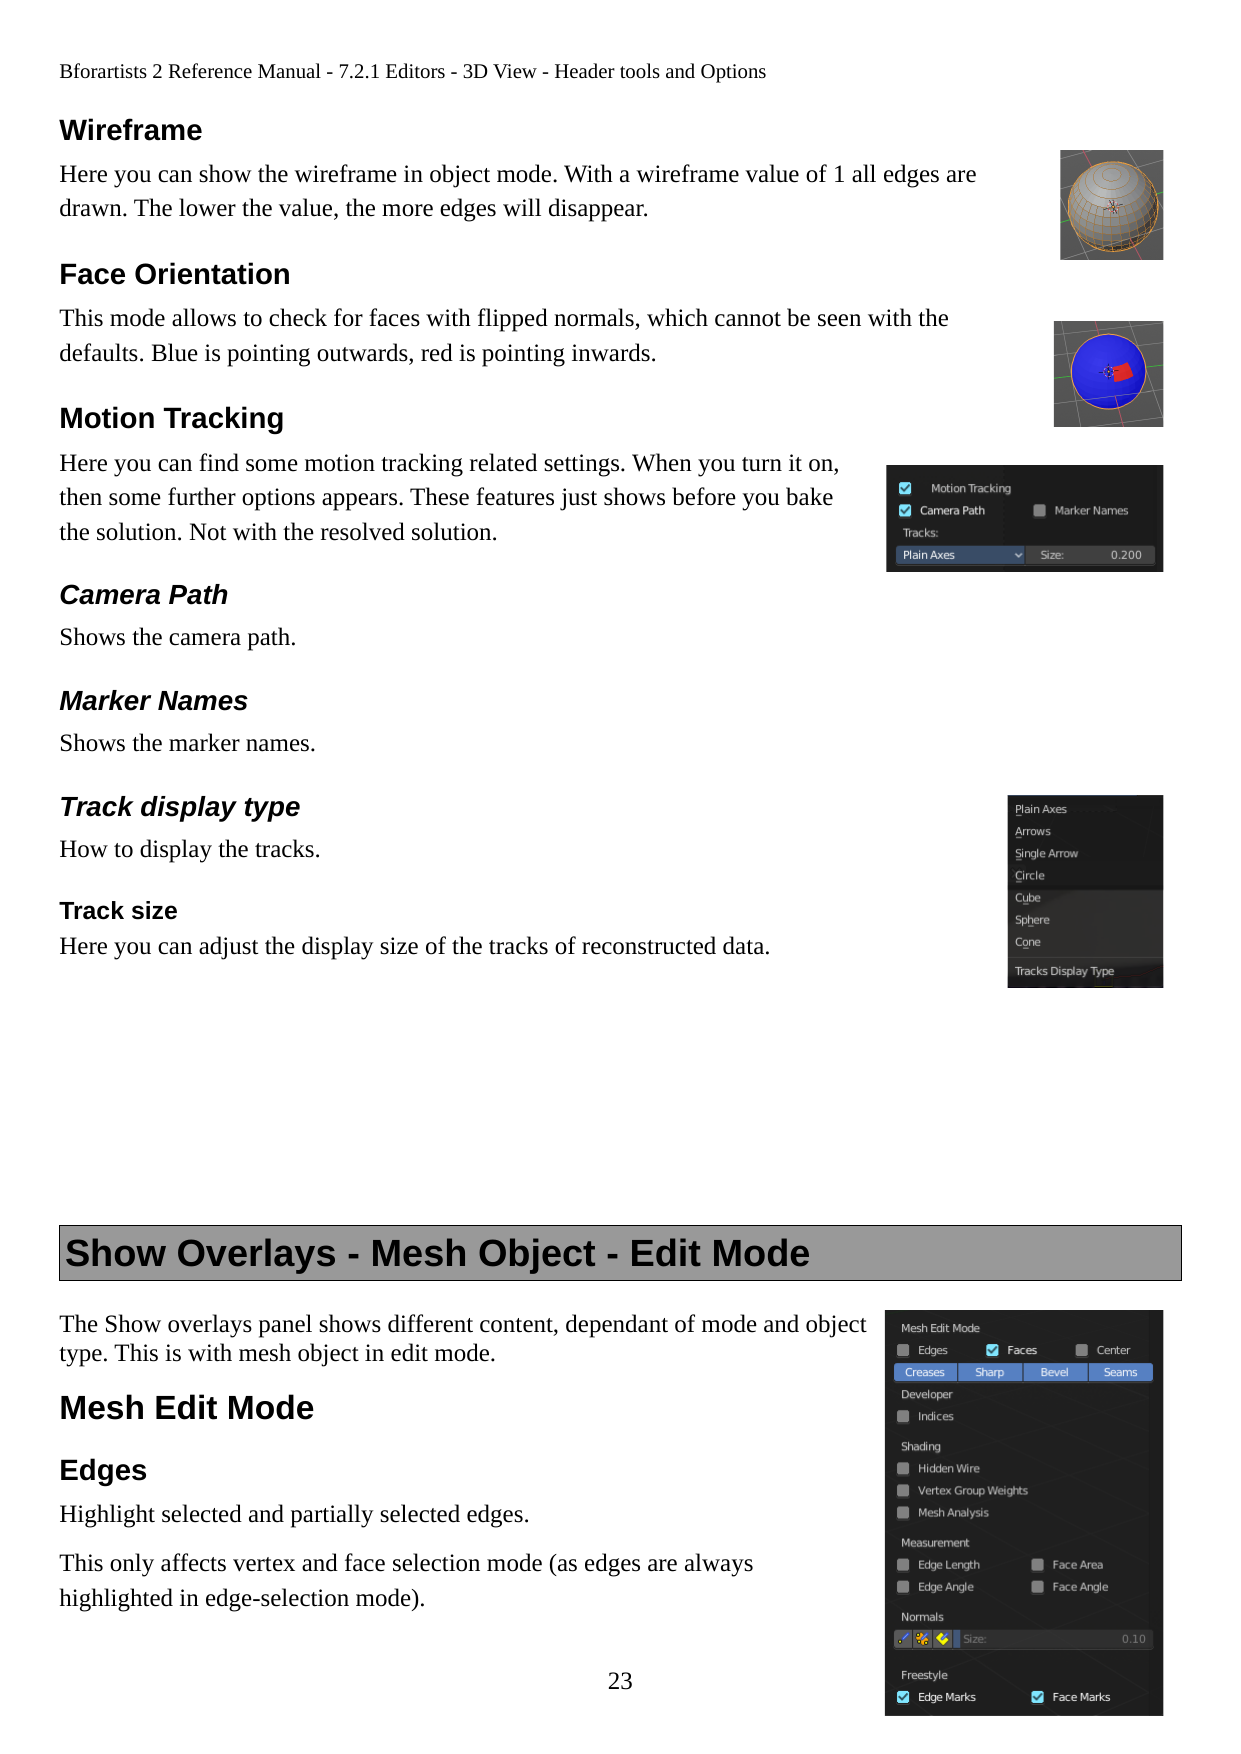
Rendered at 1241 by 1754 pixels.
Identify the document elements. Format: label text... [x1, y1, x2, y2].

subtitle [1164, 1387, 1181, 1426]
subtitle Track display type [59, 790, 1181, 822]
text How to display the tracks. [59, 834, 1007, 863]
text Highlight selected and partially selected edges. [59, 1499, 884, 1528]
subtitle [1164, 896, 1181, 924]
subtitle Face Orientation [59, 257, 1181, 291]
picture [884, 1310, 1164, 1716]
text Here you can show the wireframe in object mode. With a wireframe value of 1 all edges are drawn. The lower the value, the more edges will disappear. [59, 159, 1060, 222]
text Here you can find some motion tracking related settings. When you turn it on, then some further options appears. These features just shows before you bake the solution. Not with the resolved solution. [59, 448, 1181, 545]
subtitle Marker Names [59, 684, 1181, 716]
text Shows the camera path. [59, 622, 1181, 651]
picture [1007, 795, 1164, 988]
text This mode allows to check for faces with flipped normals, which cannot be seen with the defaults. Blue is pointing outwards, red is pointing inwards. [59, 303, 1181, 366]
picture [1053, 321, 1164, 427]
text Shows the marker names. [59, 728, 1181, 757]
table_header Show Overlays - Mesh Object - Edit Mode [60, 1226, 1181, 1280]
subtitle Wireframe [59, 113, 1181, 146]
picture [886, 465, 1164, 572]
text This only affects vertex and face selection mode (as edges are always highlighted in edge-selection mode). [59, 1548, 884, 1612]
subtitle Motion Tracking [59, 401, 1181, 435]
text The Show overlays panel shows different content, dependant of mode and object type. This is with mesh object in edit mode. [59, 1309, 1181, 1367]
subtitle Edges [59, 1453, 884, 1487]
subtitle [1164, 1453, 1181, 1487]
subtitle Mesh Edit Mode [59, 1387, 884, 1426]
text Here you can adjust the display size of the tracks of reconstructed data. [59, 931, 1007, 959]
picture [1060, 150, 1164, 260]
subtitle Track size [59, 896, 1007, 924]
subtitle Camera Path [59, 578, 1181, 610]
